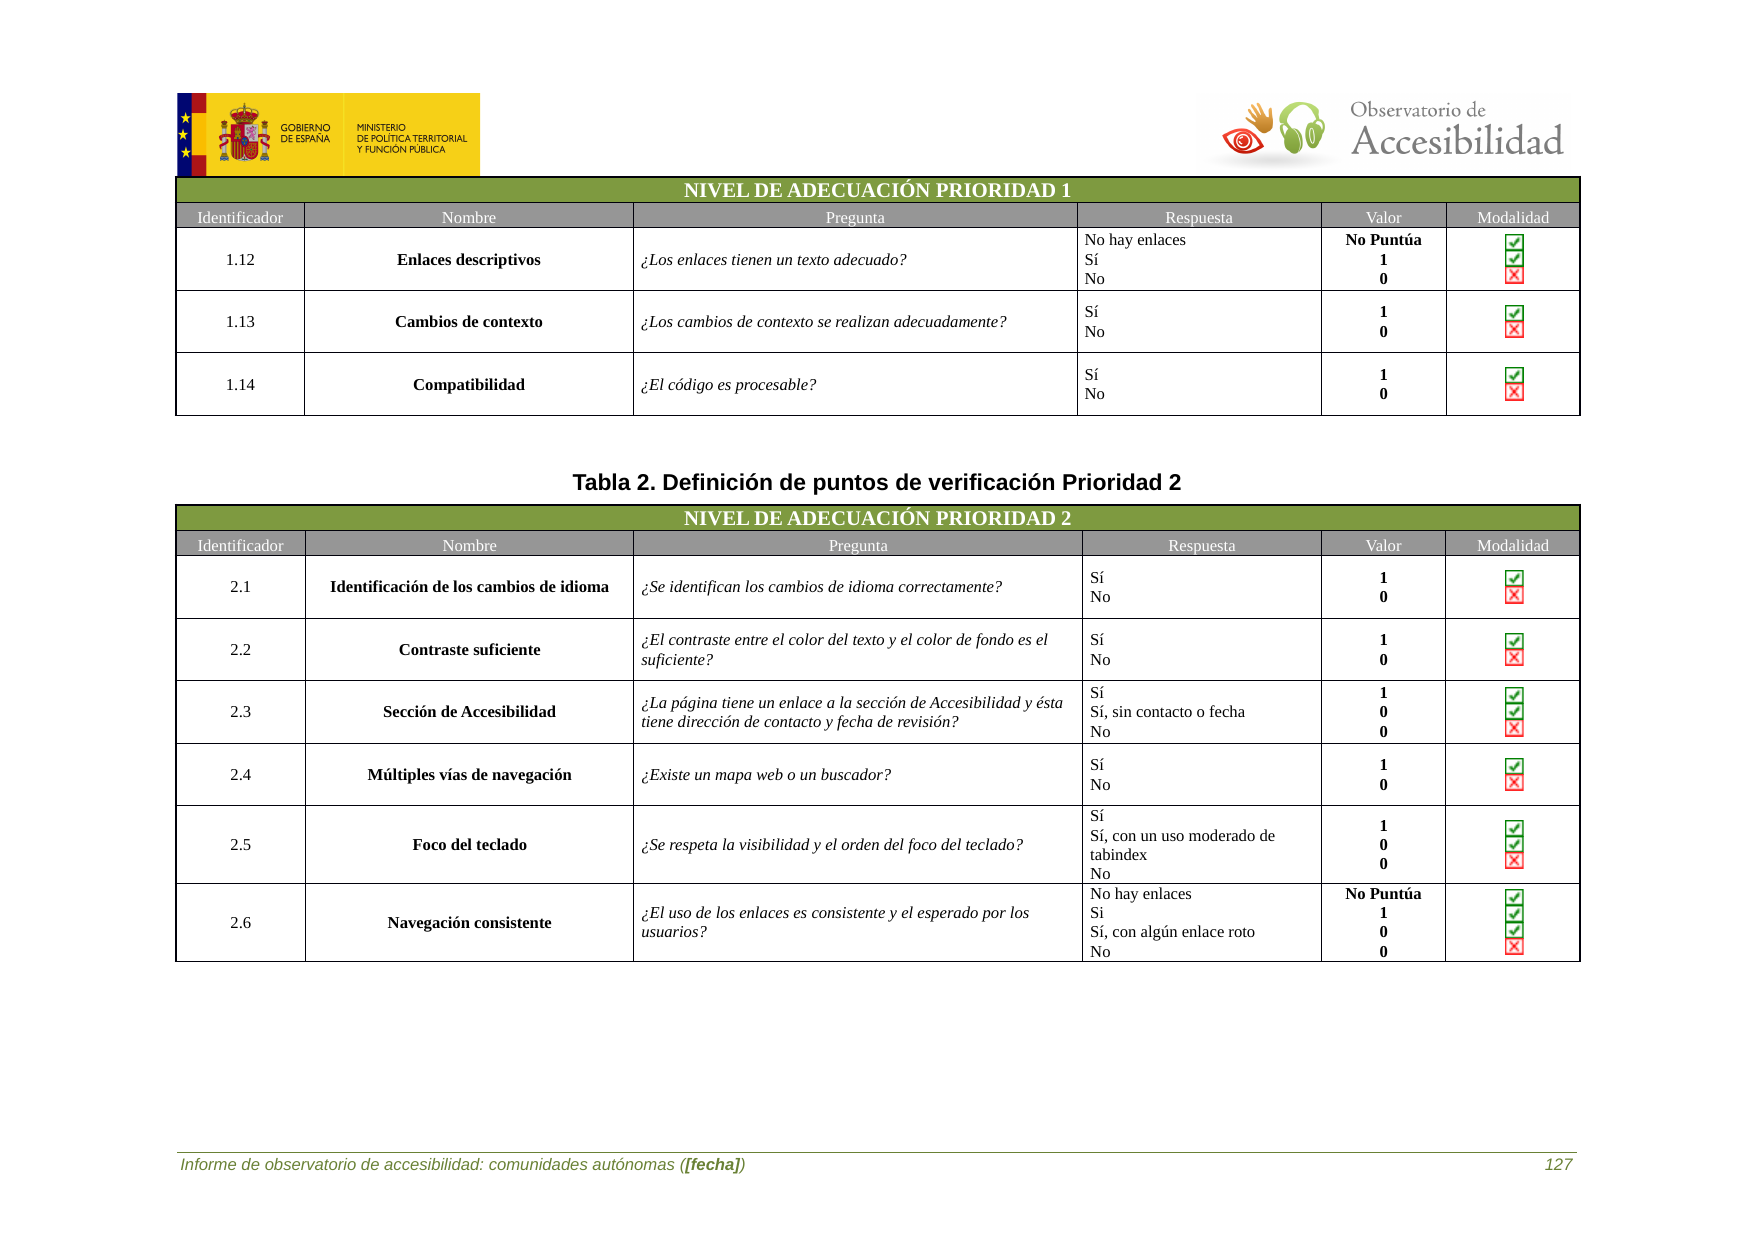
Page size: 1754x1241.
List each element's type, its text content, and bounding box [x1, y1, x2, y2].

picture [177, 93, 481, 176]
table_cell Respuesta [1078, 203, 1321, 227]
table_cell Sí Sí, sin contacto o fecha No [1083, 681, 1321, 743]
table_cell Identificador [177, 203, 304, 227]
table_cell ¿Los cambios de contexto se realizan adecuadamente? [634, 291, 1077, 352]
picture [1505, 633, 1524, 666]
table_cell Pregunta [634, 531, 1082, 555]
table_cell 1.14 [177, 353, 304, 414]
table_cell [1446, 806, 1579, 883]
table_cell ¿La página tiene un enlace a la sección de Accesibilidad y ésta tiene dirección de contacto y fecha de revisión? [634, 681, 1082, 743]
picture [1505, 687, 1524, 737]
table_cell Navegación consistente [306, 884, 633, 961]
table_cell Valor [1322, 531, 1445, 555]
table_cell [1446, 681, 1579, 743]
picture [1505, 570, 1524, 604]
table_cell Valor [1322, 203, 1446, 227]
table_cell ¿El uso de los enlaces es consistente y el esperado por los usuarios? [634, 884, 1082, 961]
table_cell Compatibilidad [305, 353, 633, 414]
table_cell 1 0 [1322, 291, 1446, 352]
table_cell 1 0 0 [1322, 681, 1445, 743]
table_cell 1 0 0 [1322, 806, 1445, 883]
table_cell Sí No [1083, 744, 1321, 805]
table_cell [1446, 619, 1579, 680]
table_cell ¿Se respeta la visibilidad y el orden del foco del teclado? [634, 806, 1082, 883]
table_cell Foco del teclado [306, 806, 633, 883]
table_cell [1447, 291, 1579, 352]
table_cell Contraste suficiente [306, 619, 633, 680]
table_cell Respuesta [1083, 531, 1321, 555]
table_cell 1 0 [1322, 619, 1445, 680]
table_cell 1.13 [177, 291, 304, 352]
text Tabla 2. Definición de puntos de verificación Prioridad 2 [177, 469, 1577, 496]
table_cell Sí No [1083, 556, 1321, 618]
table_cell 1 0 [1322, 744, 1445, 805]
table_cell 2.3 [177, 681, 305, 743]
table_cell [1446, 556, 1579, 618]
table_cell No hay enlaces Si Sí, con algún enlace roto No [1083, 884, 1321, 961]
table_cell 2.4 [177, 744, 305, 805]
picture [1505, 234, 1524, 284]
table_cell 1 0 [1322, 353, 1446, 414]
table_cell ¿Existe un mapa web o un buscador? [634, 744, 1082, 805]
picture [1505, 889, 1524, 955]
table_cell Cambios de contexto [305, 291, 633, 352]
table_cell [1446, 884, 1579, 961]
table_cell Modalidad [1447, 203, 1579, 227]
table_cell [1447, 353, 1579, 414]
table_cell Sí Sí, con un uso moderado de tabindex No [1083, 806, 1321, 883]
table_header NIVEL DE ADECUACIÓN PRIORIDAD 2 [177, 506, 1579, 530]
picture [1505, 367, 1524, 401]
table_cell ¿El contraste entre el color del texto y el color de fondo es el suficiente? [634, 619, 1082, 680]
table_cell Pregunta [634, 203, 1077, 227]
table_cell Identificación de los cambios de idioma [306, 556, 633, 618]
table_cell 2.2 [177, 619, 305, 680]
table_cell ¿El código es procesable? [634, 353, 1077, 414]
picture [1196, 93, 1572, 175]
table_header NIVEL DE ADECUACIÓN PRIORIDAD 1 [177, 178, 1579, 202]
table_cell 2.6 [177, 884, 305, 961]
table_cell Sección de Accesibilidad [306, 681, 633, 743]
table_cell [1447, 228, 1579, 289]
table_cell No Puntúa 1 0 [1322, 228, 1446, 289]
table_cell Sí No [1083, 619, 1321, 680]
picture [1505, 305, 1524, 338]
picture [1505, 820, 1524, 869]
table_cell 1.12 [177, 228, 304, 289]
picture [1505, 758, 1524, 791]
table_cell Modalidad [1446, 531, 1579, 555]
table_cell No hay enlaces Sí No [1078, 228, 1321, 289]
table_cell Sí No [1078, 353, 1321, 414]
table_cell Múltiples vías de navegación [306, 744, 633, 805]
table_cell No Puntúa 1 0 0 [1322, 884, 1445, 961]
table_cell ¿Los enlaces tienen un texto adecuado? [634, 228, 1077, 289]
table_cell [1446, 744, 1579, 805]
table_cell Nombre [305, 203, 633, 227]
table_cell ¿Se identifican los cambios de idioma correctamente? [634, 556, 1082, 618]
table_cell 1 0 [1322, 556, 1445, 618]
table_cell 2.1 [177, 556, 305, 618]
table_cell Sí No [1078, 291, 1321, 352]
table_cell Nombre [306, 531, 633, 555]
table_cell Identificador [177, 531, 305, 555]
table_cell Enlaces descriptivos [305, 228, 633, 289]
table_cell 2.5 [177, 806, 305, 883]
